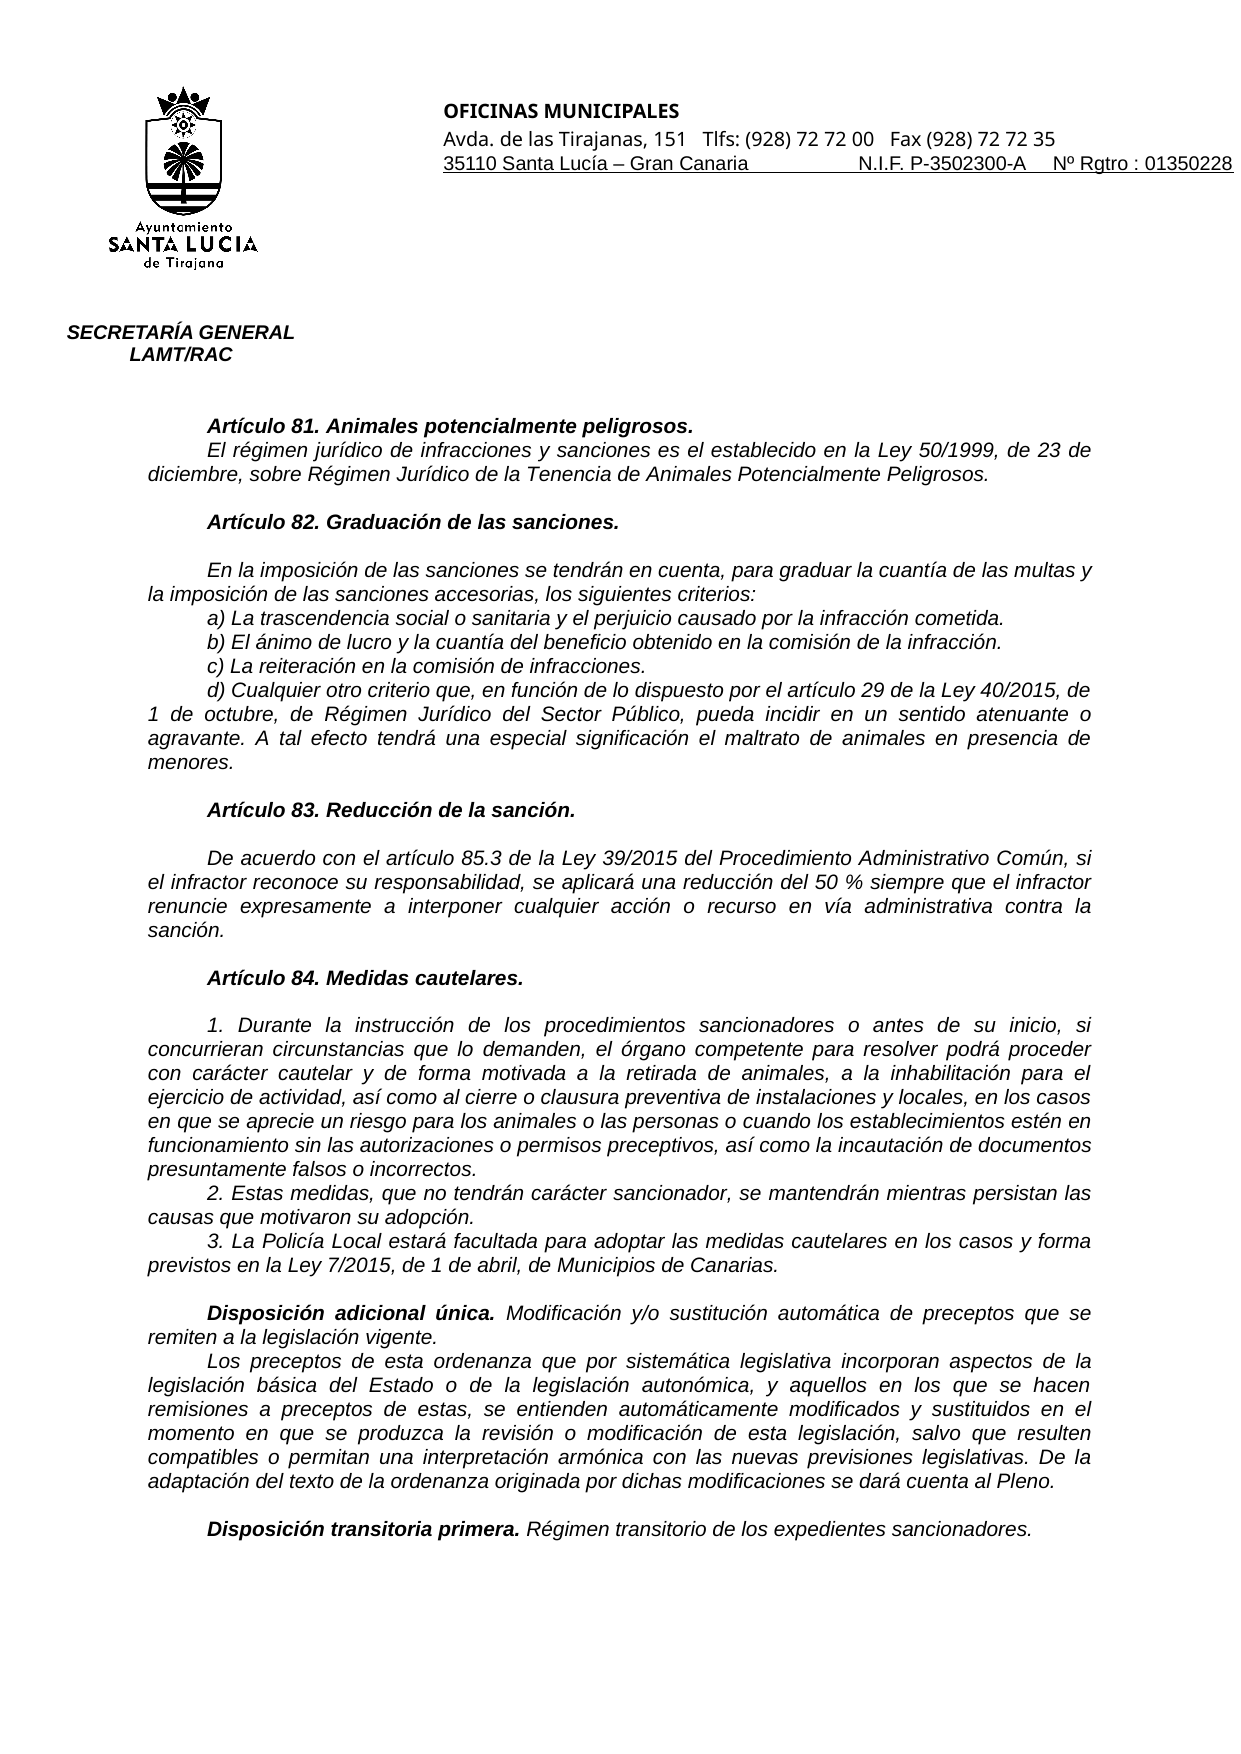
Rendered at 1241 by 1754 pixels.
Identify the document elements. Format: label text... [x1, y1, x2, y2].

picture [80, 56, 286, 296]
text a) La trascendencia social o sanitaria y el perjuicio causado por la infracción cometida. [148, 606, 1092, 630]
text 1. Durante la instrucción de los procedimientos sancionadores o antes de su inicio, si concurrieran circunstancias que lo demanden, el órgano competente para resolver podrá proceder con carácter cautelar y de forma motivada a la retirada de animales, a la inhabilitación para el ejercicio de actividad, así como al cierre o clausura preventiva de instalaciones y locales, en los casos en que se aprecie un riesgo para los animales o las personas o cuando los establecimientos estén en funcionamiento sin las autorizaciones o permisos preceptivos, así como la incautación de documentos presuntamente falsos o incorrectos. [148, 1013, 1092, 1181]
text El régimen jurídico de infracciones y sanciones es el establecido en la Ley 50/1999, de 23 de diciembre, sobre Régimen Jurídico de la Tenencia de Animales Potencialmente Peligrosos. [148, 438, 1092, 486]
text Disposición transitoria primera. Régimen transitorio de los expedientes sancionadores. [148, 1516, 1092, 1540]
text Los preceptos de esta ordenanza que por sistemática legislativa incorporan aspectos de la legislación básica del Estado o de la legislación autonómica, y aquellos en los que se hacen remisiones a preceptos de estas, se entienden automáticamente modificados y sustituidos en el momento en que se produzca la revisión o modificación de esta legislación, salvo que resulten compatibles o permitan una interpretación armónica con las nuevas previsiones legislativas. De la adaptación del texto de la ordenanza originada por dichas modificaciones se dará cuenta al Pleno. [148, 1349, 1092, 1492]
text Artículo 84. Medidas cautelares. [148, 965, 1092, 989]
text c) La reiteración en la comisión de infracciones. [148, 654, 1092, 678]
text 2. Estas medidas, que no tendrán carácter sancionador, se mantendrán mientras persistan las causas que motivaron su adopción. [148, 1181, 1092, 1229]
text Disposición adicional única. Modificación y/o sustitución automática de preceptos que se remiten a la legislación vigente. [148, 1301, 1092, 1349]
text Artículo 82. Graduación de las sanciones. [148, 510, 1092, 534]
text Artículo 83. Reducción de la sanción. [148, 798, 1092, 822]
text 3. La Policía Local estará facultada para adoptar las medidas cautelares en los casos y forma previstos en la Ley 7/2015, de 1 de abril, de Municipios de Canarias. [148, 1229, 1092, 1277]
text Artículo 81. Animales potencialmente peligrosos. [148, 414, 1092, 438]
text En la imposición de las sanciones se tendrán en cuenta, para graduar la cuantía de las multas y la imposición de las sanciones accesorias, los siguientes criterios: [148, 558, 1092, 606]
text De acuerdo con el artículo 85.3 de la Ley 39/2015 del Procedimiento Administrativo Común, si el infractor reconoce su responsabilidad, se aplicará una reducción del 50 % siempre que el infractor renuncie expresamente a interponer cualquier acción o recurso en vía administrativa contra la sanción. [148, 846, 1092, 941]
text d) Cualquier otro criterio que, en función de lo dispuesto por el artículo 29 de la Ley 40/2015, de 1 de octubre, de Régimen Jurídico del Sector Público, pueda incidir en un sentido atenuante o agravante. A tal efecto tendrá una especial significación el maltrato de animales en presencia de menores. [148, 678, 1092, 774]
text b) El ánimo de lucro y la cuantía del beneficio obtenido en la comisión de la infracción. [148, 630, 1092, 654]
